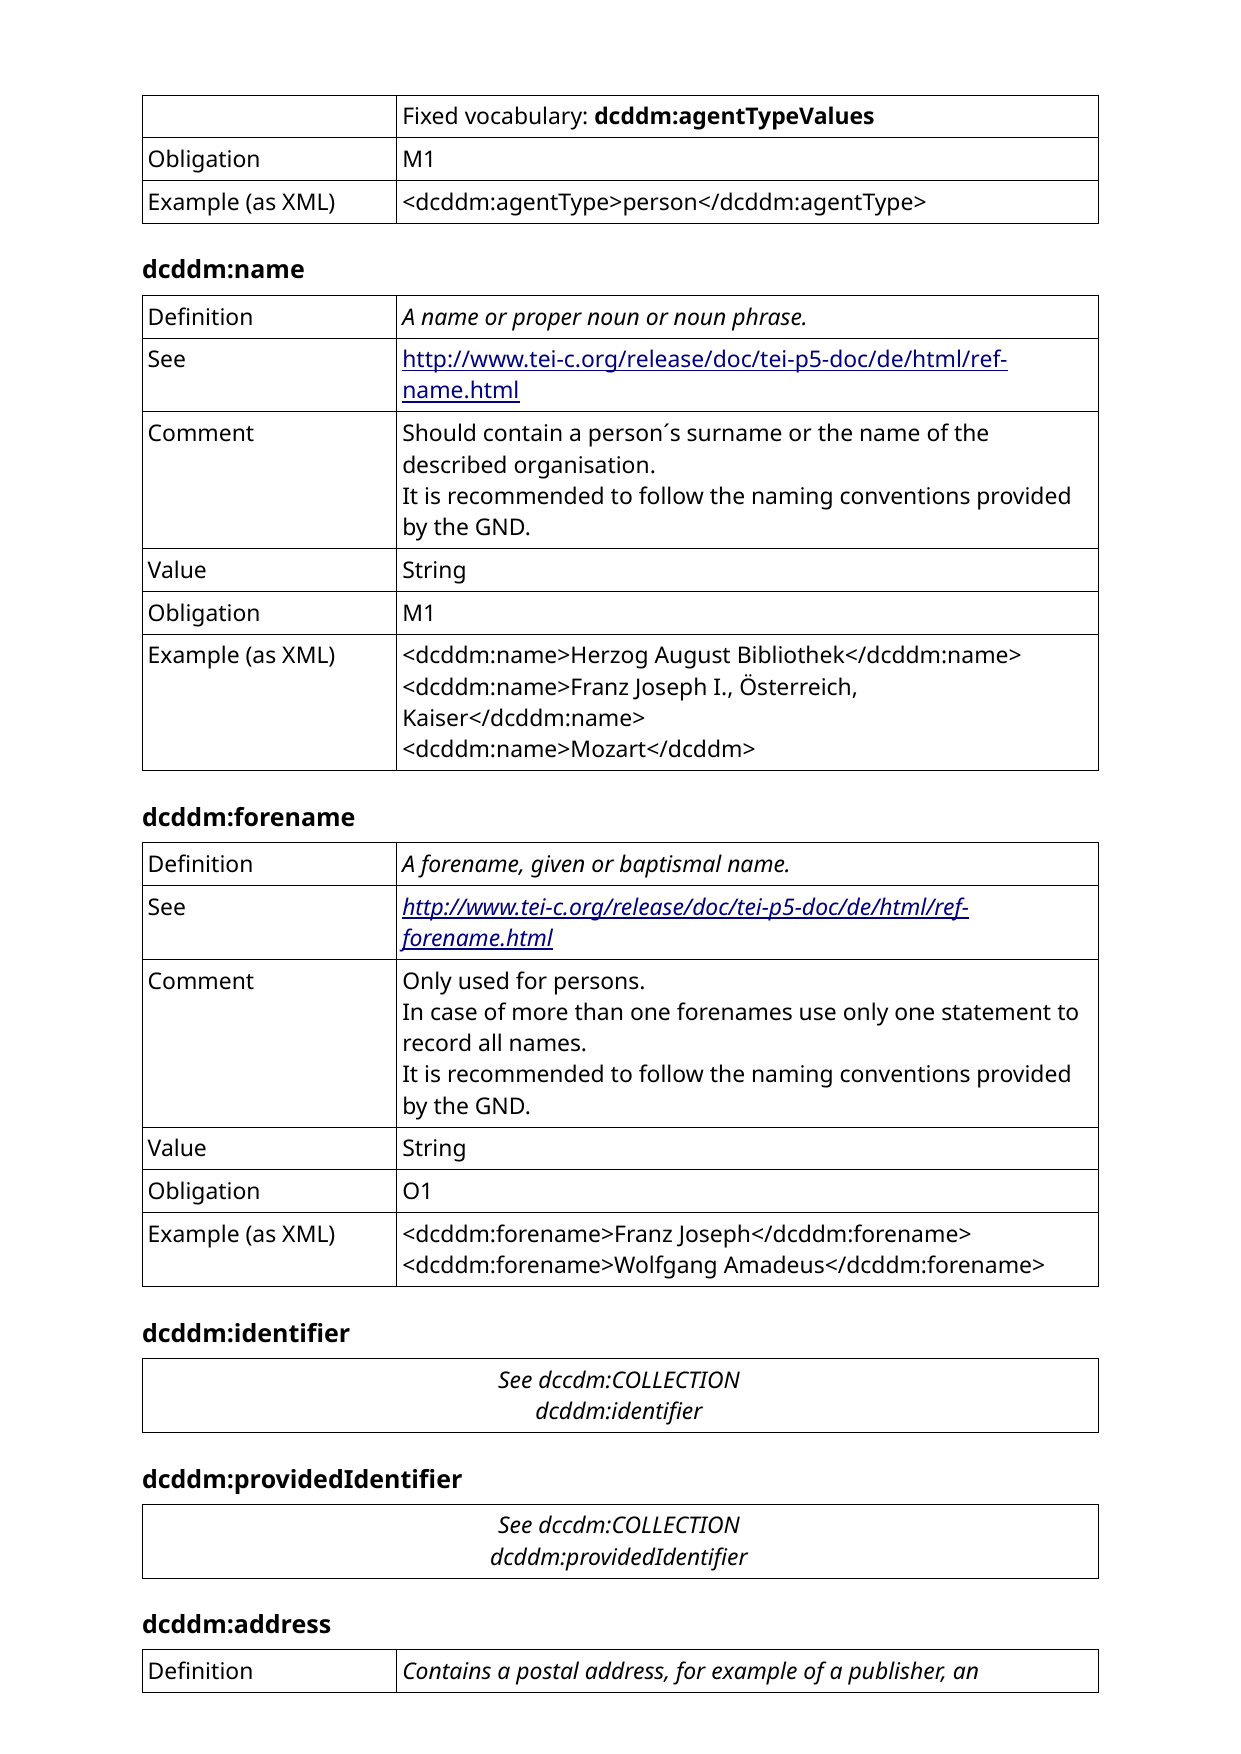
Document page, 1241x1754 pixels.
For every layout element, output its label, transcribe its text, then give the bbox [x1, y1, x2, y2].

table_cell Only used for persons. In case of more than one forenames use only one statement to record all names. It is recommended to follow the naming conventions provided by the GND. [397, 960, 1098, 1127]
table_cell See [143, 886, 396, 959]
table_cell See [143, 339, 396, 411]
table_cell <dcddm:forename>Franz Joseph</dcddm:forename> <dcddm:forename>Wolfgang Amadeus</dcddm:forename> [397, 1213, 1098, 1286]
table_cell Obligation [143, 1170, 396, 1212]
table_header Definition [143, 843, 396, 885]
table_cell Example (as XML) [143, 1213, 396, 1286]
table_header See dccdm:COLLECTION dcddm:identifier [143, 1359, 1098, 1432]
table_header A forename, given or baptismal name. [397, 843, 1098, 885]
table_cell String [397, 549, 1098, 591]
table_cell <dcddm:name>Herzog August Bibliothek</dcddm:name> <dcddm:name>Franz Joseph I., Österreich, Kaiser</dcddm:name> <dcddm:name>Mozart</dcddm> [397, 635, 1098, 770]
subtitle dcddm:providedIdentifier [142, 1461, 1098, 1495]
table_header Definition [143, 296, 396, 337]
table_cell Value [143, 549, 396, 591]
table_cell Comment [143, 960, 396, 1127]
table_cell [143, 96, 396, 137]
table_cell <dcddm:agentType>person</dcddm:agentType> [397, 181, 1098, 223]
table_cell http://www.tei-c.org/release/doc/tei-p5-doc/de/html/ref-forename.html [397, 886, 1098, 959]
table_cell String [397, 1128, 1098, 1169]
subtitle dcddm:identifier [142, 1316, 1098, 1349]
table_cell Obligation [143, 138, 396, 180]
table_cell http://www.tei-c.org/release/doc/tei-p5-doc/de/html/ref-name.html [397, 339, 1098, 411]
table_cell Should contain a person´s surname or the name of the described organisation. It is recommended to follow the naming conventions provided by the GND. [397, 412, 1098, 548]
table_cell Value [143, 1128, 396, 1169]
table_header A name or proper noun or noun phrase. [397, 296, 1098, 337]
table_cell O1 [397, 1170, 1098, 1212]
table_header Contains a postal address, for example of a publisher, an [397, 1650, 1098, 1692]
table_header See dccdm:COLLECTION dcddm:providedIdentifier [143, 1505, 1098, 1578]
table_cell Fixed vocabulary: dcddm:agentTypeValues [397, 96, 1098, 137]
subtitle dcddm:name [142, 252, 1098, 286]
table_cell Example (as XML) [143, 635, 396, 770]
table_cell Obligation [143, 592, 396, 634]
table_cell Example (as XML) [143, 181, 396, 223]
table_cell M1 [397, 138, 1098, 180]
subtitle dcddm:address [142, 1607, 1098, 1641]
subtitle dcddm:forename [142, 799, 1098, 833]
table_cell M1 [397, 592, 1098, 634]
table_header Definition [143, 1650, 396, 1692]
table_cell Comment [143, 412, 396, 548]
